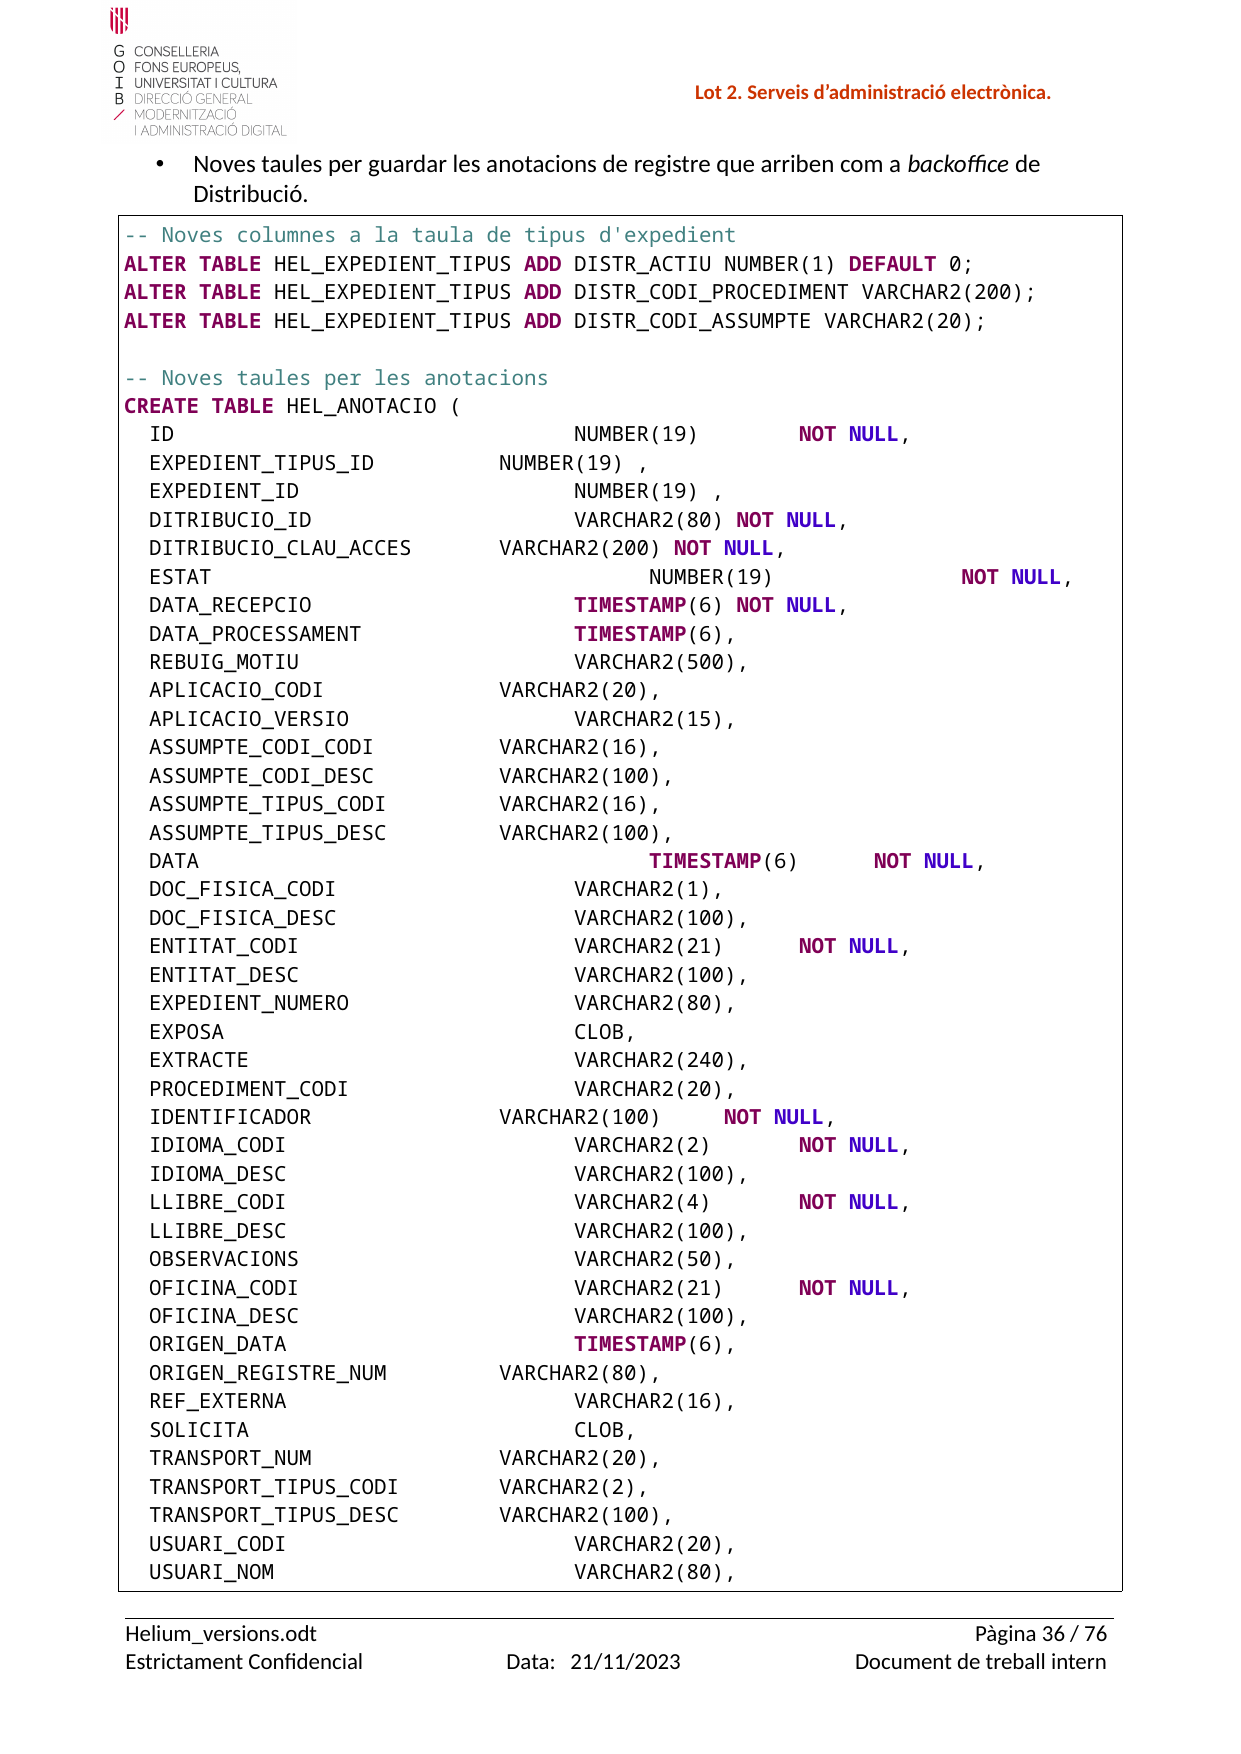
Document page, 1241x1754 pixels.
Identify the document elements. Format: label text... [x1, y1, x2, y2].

list Noves taules per guardar les anotacions de registre que arriben com a backoffice de Distribució. [156, 148, 1122, 209]
picture [100, 0, 297, 144]
table_header -- Noves columnes a la taula de tipus d'expedient ALTER TABLE HEL_EXPEDIENT_TIPUS ADD DISTR_ACTIU NUMBER(1) DEFAULT 0; ALTER TABLE HEL_EXPEDIENT_TIPUS ADD DISTR_CODI_PROCEDIMENT VARCHAR2(200); ALTER TABLE HEL_EXPEDIENT_TIPUS ADD DISTR_CODI_ASSUMPTE VARCHAR2(20); -- Noves taules per les anotacions CREATE TABLE HEL_ANOTACIO ( ID NUMBER(19) NOT NULL, EXPEDIENT_TIPUS_ID NUMBER(19) , EXPEDIENT_ID NUMBER(19) , DITRIBUCIO_ID VARCHAR2(80) NOT NULL, DITRIBUCIO_CLAU_ACCES VARCHAR2(200) NOT NULL, ESTAT NUMBER(19) NOT NULL, DATA_RECEPCIO TIMESTAMP(6) NOT NULL, DATA_PROCESSAMENT TIMESTAMP(6), REBUIG_MOTIU VARCHAR2(500), APLICACIO_CODI VARCHAR2(20), APLICACIO_VERSIO VARCHAR2(15), ASSUMPTE_CODI_CODI VARCHAR2(16), ASSUMPTE_CODI_DESC VARCHAR2(100), ASSUMPTE_TIPUS_CODI VARCHAR2(16), ASSUMPTE_TIPUS_DESC VARCHAR2(100), DATA TIMESTAMP(6) NOT NULL, DOC_FISICA_CODI VARCHAR2(1), DOC_FISICA_DESC VARCHAR2(100), ENTITAT_CODI VARCHAR2(21) NOT NULL, ENTITAT_DESC VARCHAR2(100), EXPEDIENT_NUMERO VARCHAR2(80), EXPOSA CLOB, EXTRACTE VARCHAR2(240), PROCEDIMENT_CODI VARCHAR2(20), IDENTIFICADOR VARCHAR2(100) NOT NULL, IDIOMA_CODI VARCHAR2(2) NOT NULL, IDIOMA_DESC VARCHAR2(100), LLIBRE_CODI VARCHAR2(4) NOT NULL, LLIBRE_DESC VARCHAR2(100), OBSERVACIONS VARCHAR2(50), OFICINA_CODI VARCHAR2(21) NOT NULL, OFICINA_DESC VARCHAR2(100), ORIGEN_DATA TIMESTAMP(6), ORIGEN_REGISTRE_NUM VARCHAR2(80), REF_EXTERNA VARCHAR2(16), SOLICITA CLOB, TRANSPORT_NUM VARCHAR2(20), TRANSPORT_TIPUS_CODI VARCHAR2(2), TRANSPORT_TIPUS_DESC VARCHAR2(100), USUARI_CODI VARCHAR2(20), USUARI_NOM VARCHAR2(80), [119, 216, 1122, 1591]
